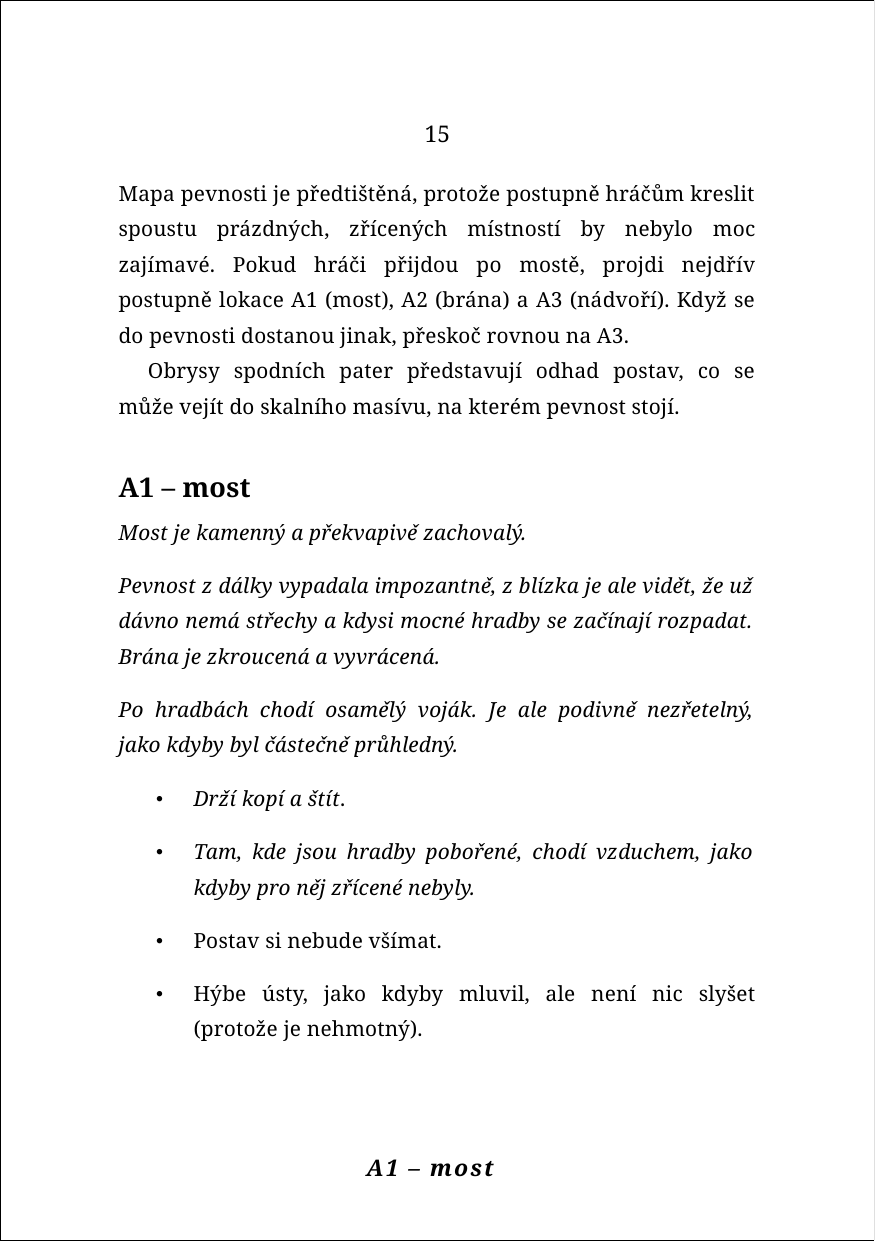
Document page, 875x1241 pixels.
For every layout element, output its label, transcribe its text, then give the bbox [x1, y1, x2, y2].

list Drží kopí a štít. [156, 784, 756, 812]
text Pevnost z dálky vypadala impozantně, z blízka je ale vidět, že už dávno nemá střechy a kdysi mocné hradby se začínají rozpadat. Brána je zkroucená a vyvrácená. [118, 571, 756, 670]
list Hýbe ústy, jako kdyby mluvil, ale není nic slyšet (protože je nehmotný). [156, 979, 756, 1043]
text Most je kamenný a překvapivě zachovalý. [118, 518, 756, 546]
text Mapa pevnosti je předtištěná, protože postupně hráčům kreslit spoustu prázdných, zřícených místností by nebylo moc zajímavé. Pokud hráči přijdou po mostě, projdi nejdřív postupně lokace A1 (most), A2 (brána) a A3 (nádvoří). Když se do pevnosti dostanou jinak, přeskoč rovnou na A3. Obrysy spodních pater představují odhad postav, co se může vejít do skalního masívu, na kterém pevnost stojí. [118, 179, 756, 421]
list Tam, kde jsou hradby pobořené, chodí vzduchem, jako kdyby pro něj zřícené nebyly. [156, 837, 756, 901]
subtitle A1 – most [118, 469, 756, 506]
list Postav si nebude všímat. [156, 926, 756, 954]
text Po hradbách chodí osamělý voják. Je ale podivně nezřetelný, jako kdyby byl částečně průhledný. [118, 695, 756, 759]
